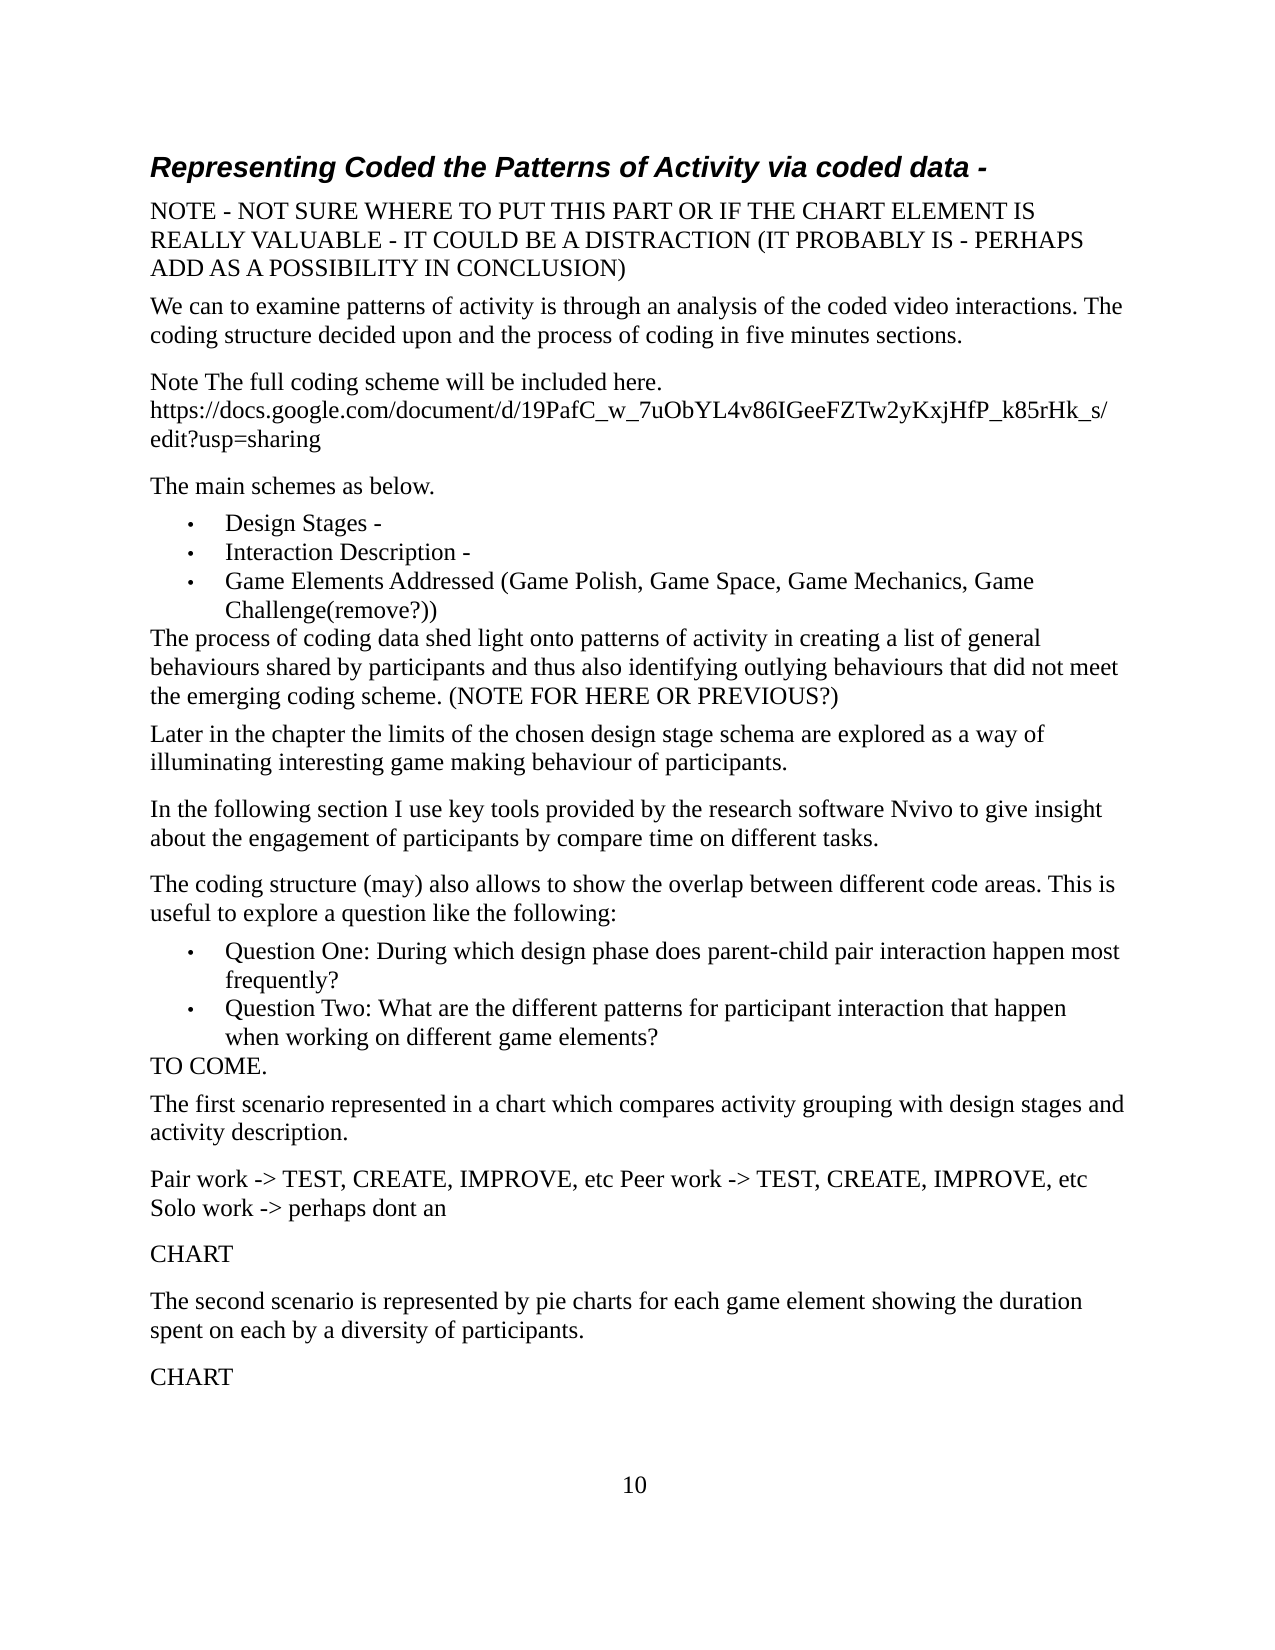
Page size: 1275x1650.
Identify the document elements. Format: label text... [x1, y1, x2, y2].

text The first scenario represented in a chart which compares activity grouping with design stages and activity description. [150, 1089, 1125, 1146]
list Question Two: What are the different patterns for participant interaction that happen when working on different game elements? [187, 993, 1125, 1051]
list Design Stages - [187, 508, 1125, 537]
text The second scenario is represented by pie charts for each game element showing the duration spent on each by a diversity of participants. [150, 1286, 1125, 1344]
text CHART [150, 1362, 1125, 1390]
text NOTE - NOT SURE WHERE TO PUT THIS PART OR IF THE CHART ELEMENT IS REALLY VALUABLE - IT COULD BE A DISTRACTION (IT PROBABLY IS - PERHAPS ADD AS A POSSIBILITY IN CONCLUSION) [150, 196, 1125, 282]
text CHART [150, 1239, 1125, 1268]
text The process of coding data shed light onto patterns of activity in creating a list of general behaviours shared by participants and thus also identifying outlying behaviours that did not meet the emerging coding scheme. (NOTE FOR HERE OR PREVIOUS?) [150, 623, 1125, 710]
subtitle Representing Coded the Patterns of Activity via coded data - [150, 150, 1125, 183]
list Interaction Description - [187, 537, 1125, 566]
text Pair work -> TEST, CREATE, IMPROVE, etc Peer work -> TEST, CREATE, IMPROVE, etc Solo work -> perhaps dont an [150, 1164, 1125, 1222]
text The coding structure (may) also allows to show the overlap between different code areas. This is useful to explore a question like the following: [150, 869, 1125, 927]
text In the following section I use key tools provided by the research software Nvivo to give insight about the engagement of participants by compare time on different tasks. [150, 794, 1125, 852]
text The main schemes as below. [150, 471, 1125, 499]
list Question One: During which design phase does parent-child pair interaction happen most frequently? [187, 936, 1125, 993]
text Note The full coding scheme will be included here. https://docs.google.com/document/d/19PafC_w_7uObYL4v86IGeeFZTw2yKxjHfP_k85rHk_s/edit?usp=sharing [150, 367, 1125, 453]
list Game Elements Addressed (Game Polish, Game Space, Game Mechanics, Game Challenge(remove?)) [187, 566, 1125, 623]
text TO COME. [150, 1051, 1125, 1080]
text Later in the chapter the limits of the chosen design stage schema are explored as a way of illuminating interesting game making behaviour of participants. [150, 719, 1125, 776]
text We can to examine patterns of activity is through an analysis of the coded video interactions. The coding structure decided upon and the process of coding in five minutes sections. [150, 291, 1125, 349]
